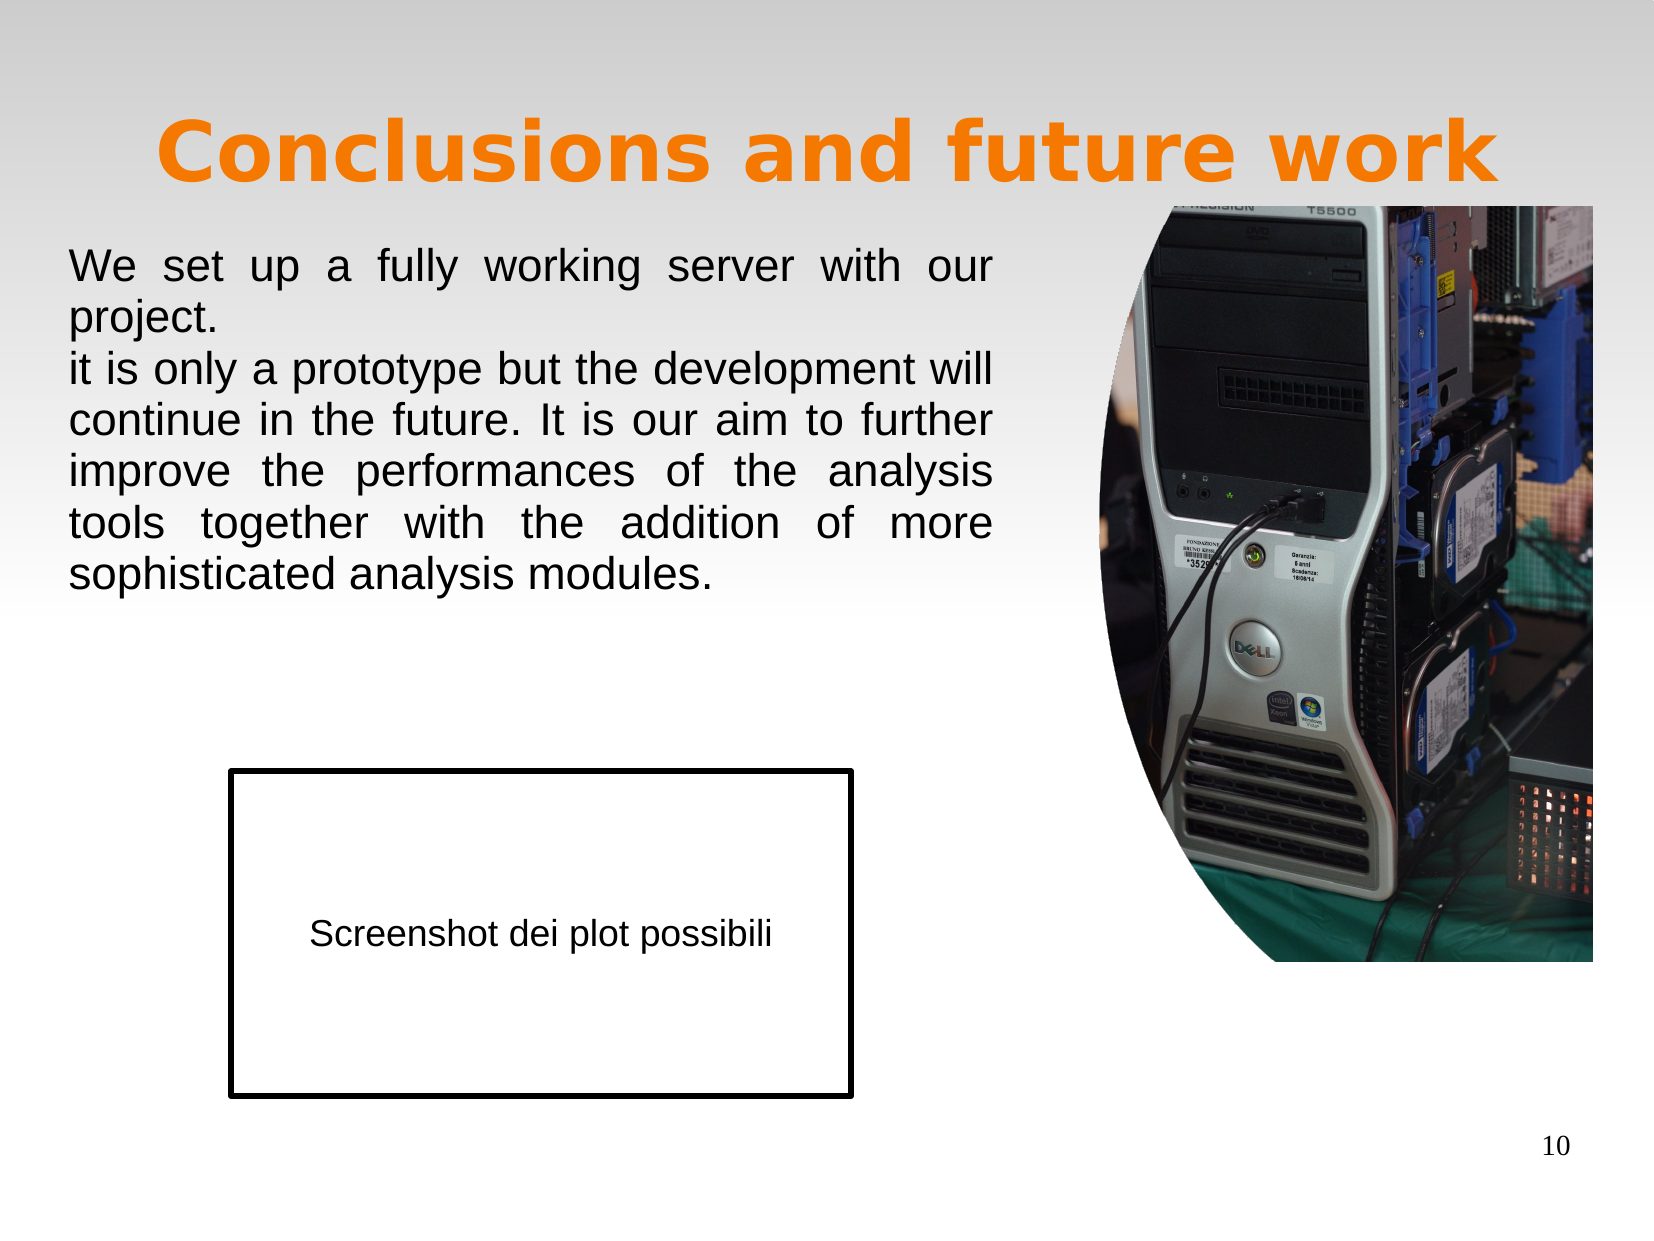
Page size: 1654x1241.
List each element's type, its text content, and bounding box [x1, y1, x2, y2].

text_box We set up a fully working server with our project. it is only a prototype but the development will continue in the future. It is our aim to further improve the performances of the analysis tools together with the addition of more sophisticated analysis modules. [59, 240, 1004, 600]
text_box Screenshot dei plot possibili [230, 771, 852, 1097]
title Conclusions and future work [82, 56, 1571, 250]
picture [1092, 206, 1599, 962]
